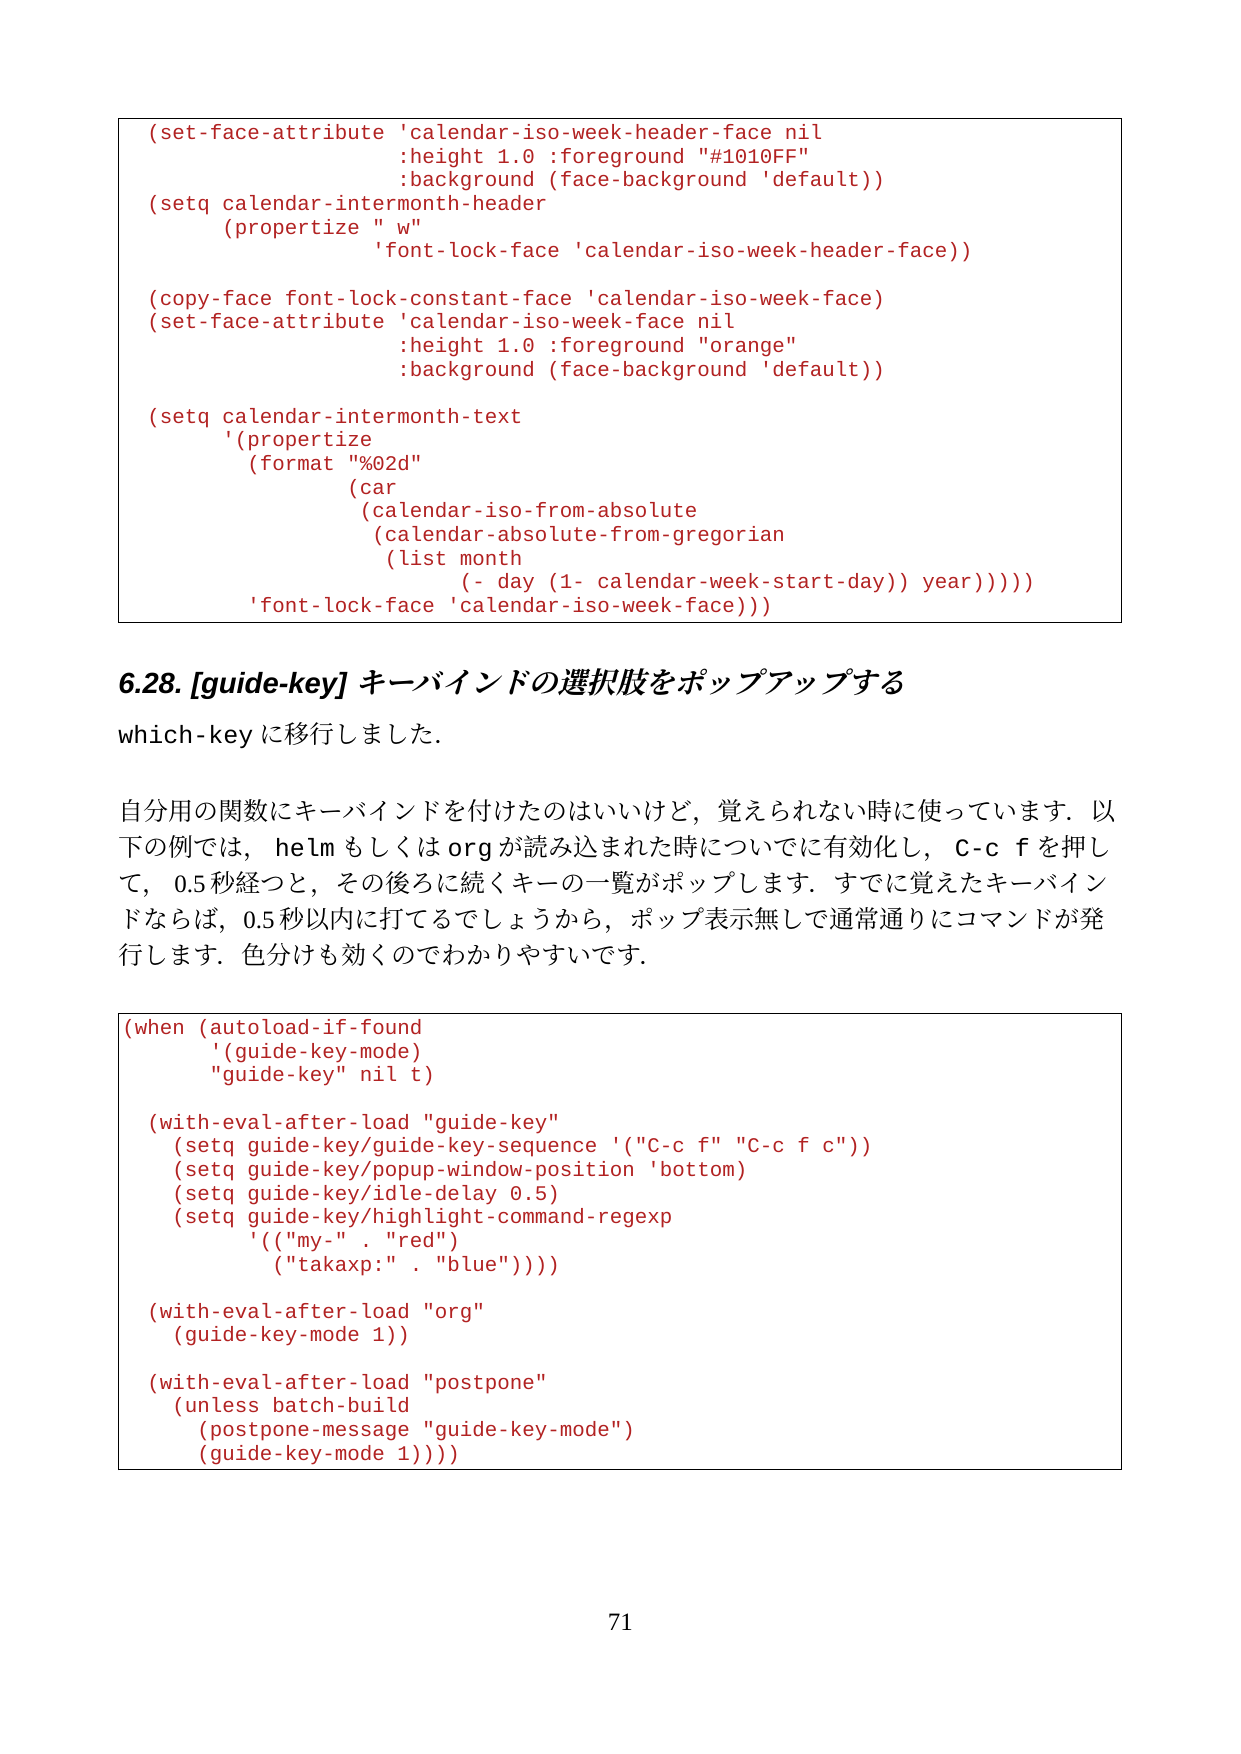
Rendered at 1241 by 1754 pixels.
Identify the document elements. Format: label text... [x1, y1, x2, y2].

text :height 1.0 :foreground "orange" [119, 331, 1121, 354]
text (when (autoload-if-found [119, 1014, 1121, 1037]
text (setq guide-key/guide-key-sequence '("C-c f" "C-c f c")) [119, 1131, 1121, 1155]
text :background (face-background 'default)) [119, 354, 1121, 378]
text (setq guide-key/idle-delay 0.5) [119, 1179, 1121, 1202]
text (with-eval-after-load "org" [119, 1297, 1121, 1321]
text (copy-face font-lock-constant-face 'calendar-iso-week-face) [119, 284, 1121, 307]
text (setq calendar-intermonth-header [119, 189, 1121, 213]
text (format "%02d" [119, 449, 1121, 473]
text '(guide-key-mode) [119, 1037, 1121, 1060]
text "guide-key" nil t) [119, 1060, 1121, 1084]
text (guide-key-mode 1)) [119, 1321, 1121, 1344]
text :height 1.0 :foreground "#1010FF" [119, 142, 1121, 165]
text ("takaxp:" . "blue")))) [119, 1249, 1121, 1273]
text which-key に移行しました． [118, 714, 1122, 779]
text (setq guide-key/popup-window-position 'bottom) [119, 1155, 1121, 1179]
text (setq calendar-intermonth-text [119, 402, 1121, 426]
text 'font-lock-face 'calendar-iso-week-header-face)) [119, 236, 1121, 260]
text 'font-lock-face 'calendar-iso-week-face))) [119, 591, 1121, 622]
text (car [119, 473, 1121, 496]
text (calendar-absolute-from-gregorian [119, 520, 1121, 544]
text (list month [119, 544, 1121, 567]
text (setq guide-key/highlight-command-regexp [119, 1202, 1121, 1226]
text (with-eval-after-load "postpone" [119, 1368, 1121, 1391]
text (calendar-iso-from-absolute [119, 496, 1121, 520]
text '(propertize [119, 426, 1121, 449]
text (with-eval-after-load "guide-key" [119, 1108, 1121, 1131]
text (guide-key-mode 1)))) [119, 1439, 1121, 1469]
text (- day (1- calendar-week-start-day)) year))))) [119, 567, 1121, 591]
text (propertize " w" [119, 213, 1121, 236]
text :background (face-background 'default)) [119, 165, 1121, 189]
subtitle [guide-key] キーバインドの選択肢をポップアップする [118, 660, 1122, 702]
text (set-face-attribute 'calendar-iso-week-face nil [119, 307, 1121, 331]
text (unless batch-build [119, 1391, 1121, 1415]
text (set-face-attribute 'calendar-iso-week-header-face nil [119, 119, 1121, 142]
text '(("my-" . "red") [119, 1226, 1121, 1249]
text 自分用の関数にキーバインドを付けたのはいいけど，覚えられない時に使っています．以下の例では， helm もしくは org が読み込まれた時についでに有効化し， C-c f を押して， 0.5秒経つと，その後ろに続くキーの一覧がポップします．すでに覚えたキーバインドならば，0.5秒以内に打てるでしょうから，ポップ表示無しで通常通りにコマンドが発行します．色分けも効くのでわかりやすいです． [118, 792, 1122, 1001]
text (postpone-message "guide-key-mode") [119, 1415, 1121, 1439]
